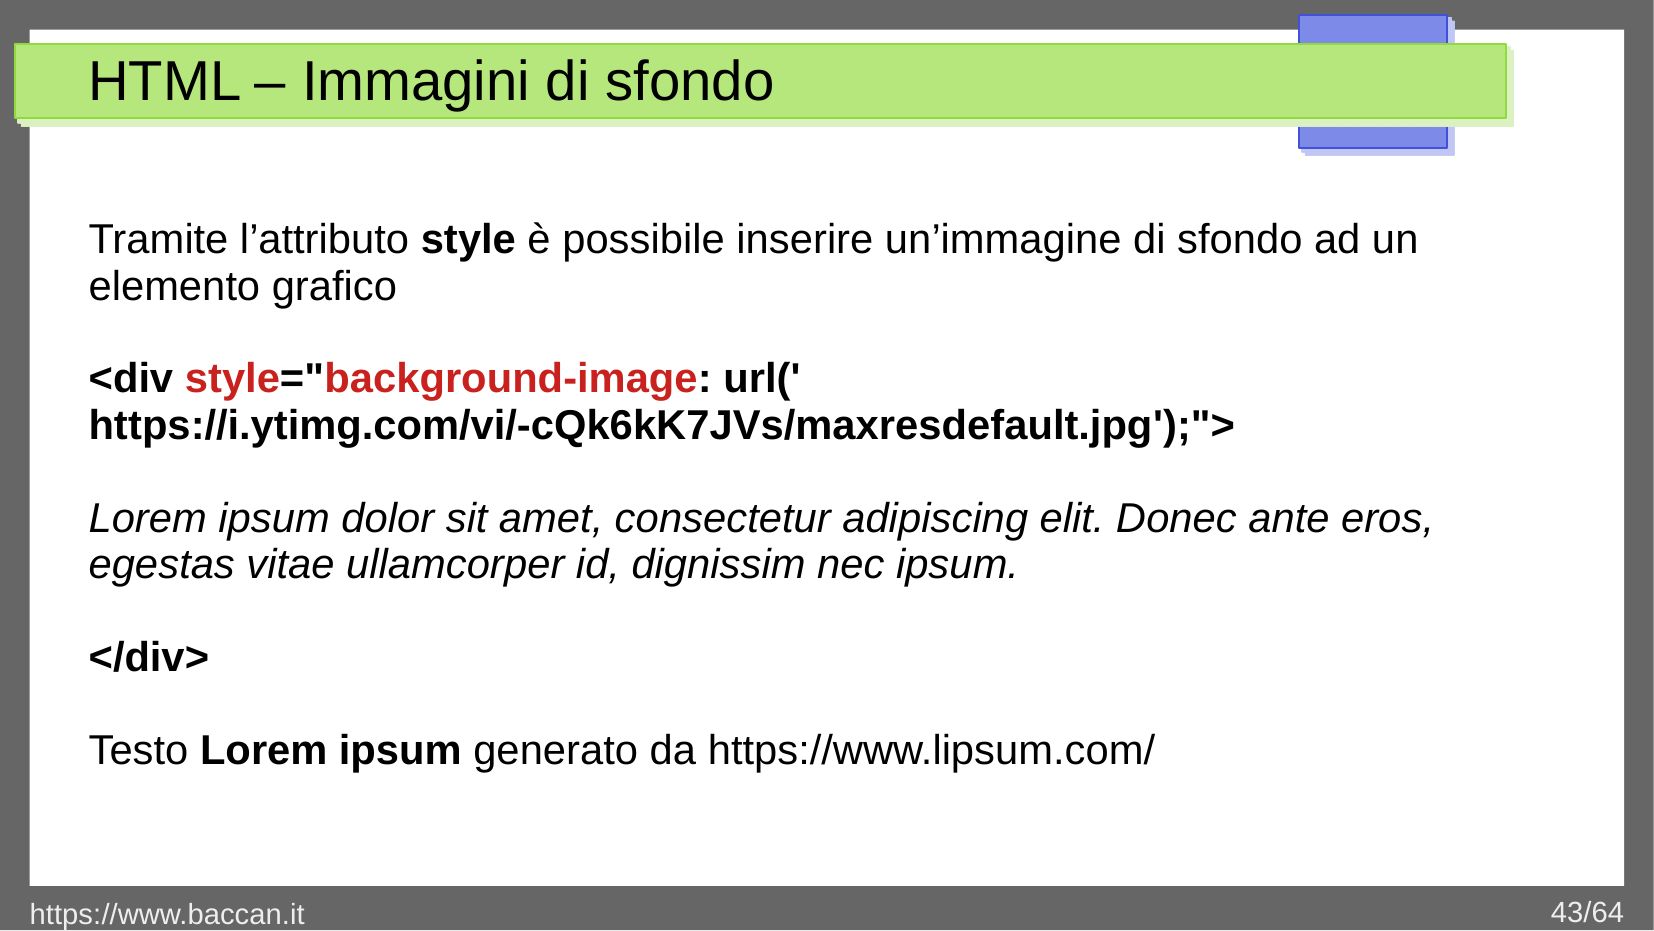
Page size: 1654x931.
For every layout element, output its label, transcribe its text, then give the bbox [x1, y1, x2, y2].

text_box Tramite l’attributo style è possibile inserire un’immagine di sfondo ad un elemento grafico <div style="background-image: url('https://i.ytimg.com/vi/-cQk6kK7JVs/maxresdefault.jpg');"> Lorem ipsum dolor sit amet, consectetur adipiscing elit. Donec ante eros, egestas vitae ullamcorper id, dignissim nec ipsum. </div> Testo Lorem ipsum generato da https://www.lipsum.com/ [88, 169, 1565, 820]
title HTML – Immagini di sfondo [88, 44, 1506, 119]
